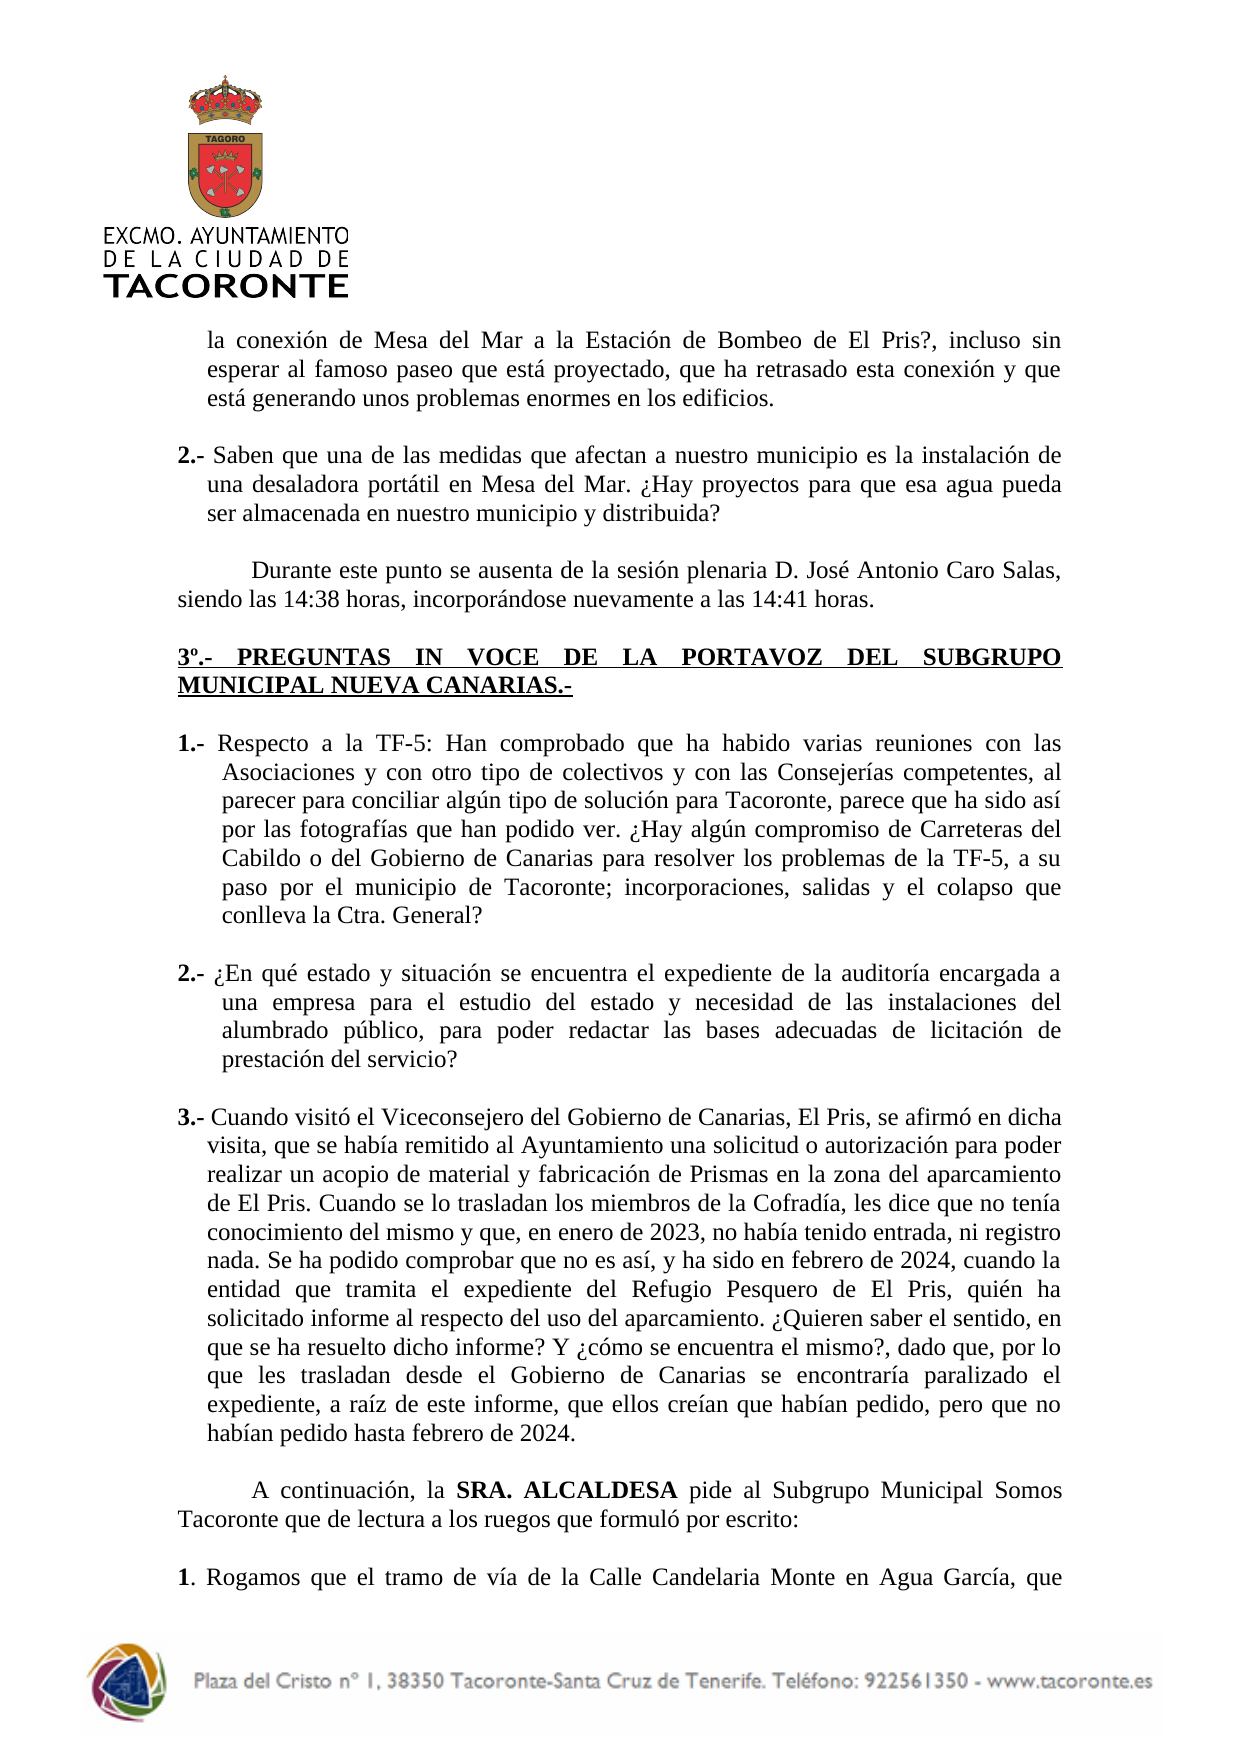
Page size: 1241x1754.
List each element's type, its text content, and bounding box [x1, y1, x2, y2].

text 1.- Respecto a la TF-5: Han comprobado que ha habido varias reuniones con las Asociaciones y con otro tipo de colectivos y con las Consejerías competentes, al parecer para conciliar algún tipo de solución para Tacoronte, parece que ha sido así por las fotografías que han podido ver. ¿Hay algún compromiso de Carreteras del Cabildo o del Gobierno de Canarias para resolver los problemas de la TF-5, a su paso por el municipio de Tacoronte; incorporaciones, salidas y el colapso que conlleva la Ctra. General? [177, 728, 1062, 929]
text la conexión de Mesa del Mar a la Estación de Bombeo de El Pris?, incluso sin esperar al famoso paseo que está proyectado, que ha retrasado esta conexión y que está generando unos problemas enormes en los edificios. [177, 325, 1062, 412]
text Durante este punto se ausenta de la sesión plenaria D. José Antonio Caro Salas, siendo las 14:38 horas, incorporándose nuevamente a las 14:41 horas. [177, 555, 1063, 613]
text MUNICIPAL NUEVA CANARIAS.- [177, 668, 1062, 699]
text 3.- Cuando visitó el Viceconsejero del Gobierno de Canarias, El Pris, se afirmó en dicha visita, que se había remitido al Ayuntamiento una solicitud o autorización para poder realizar un acopio de material y fabricación de Prismas en la zona del aparcamiento de El Pris. Cuando se lo trasladan los miembros de la Cofradía, les dice que no tenía conocimiento del mismo y que, en enero de 2023, no había tenido entrada, ni registro nada. Se ha podido comprobar que no es así, y ha sido en febrero de 2024, cuando la entidad que tramita el expediente del Refugio Pesquero de El Pris, quién ha solicitado informe al respecto del uso del aparcamiento. ¿Quieren saber el sentido, en que se ha resuelto dicho informe? Y ¿cómo se encuentra el mismo?, dado que, por lo que les trasladan desde el Gobierno de Canarias se encontraría paralizado el expediente, a raíz de este informe, que ellos creían que habían pedido, pero que no habían pedido hasta febrero de 2024. [177, 1102, 1062, 1447]
picture [80, 1630, 1163, 1737]
text 3º.- PREGUNTAS IN VOCE DE LA PORTAVOZ DEL SUBGRUPO [177, 642, 1062, 667]
text A continuación, la SRA. ALCALDESA pide al Subgrupo Municipal Somos Tacoronte que de lectura a los ruegos que formuló por escrito: [177, 1475, 1063, 1533]
text 2.- Saben que una de las medidas que afectan a nuestro municipio es la instalación de una desaladora portátil en Mesa del Mar. ¿Hay proyectos para que esa agua pueda ser almacenada en nuestro municipio y distribuida? [177, 440, 1062, 527]
text 2.- ¿En qué estado y situación se encuentra el expediente de la auditoría encargada a una empresa para el estudio del estado y necesidad de las instalaciones del alumbrado público, para poder redactar las bases adecuadas de licitación de prestación del servicio? [177, 958, 1062, 1073]
picture [103, 75, 348, 298]
text 1. Rogamos que el tramo de vía de la Calle Candelaria Monte en Agua García, que [177, 1562, 1063, 1590]
